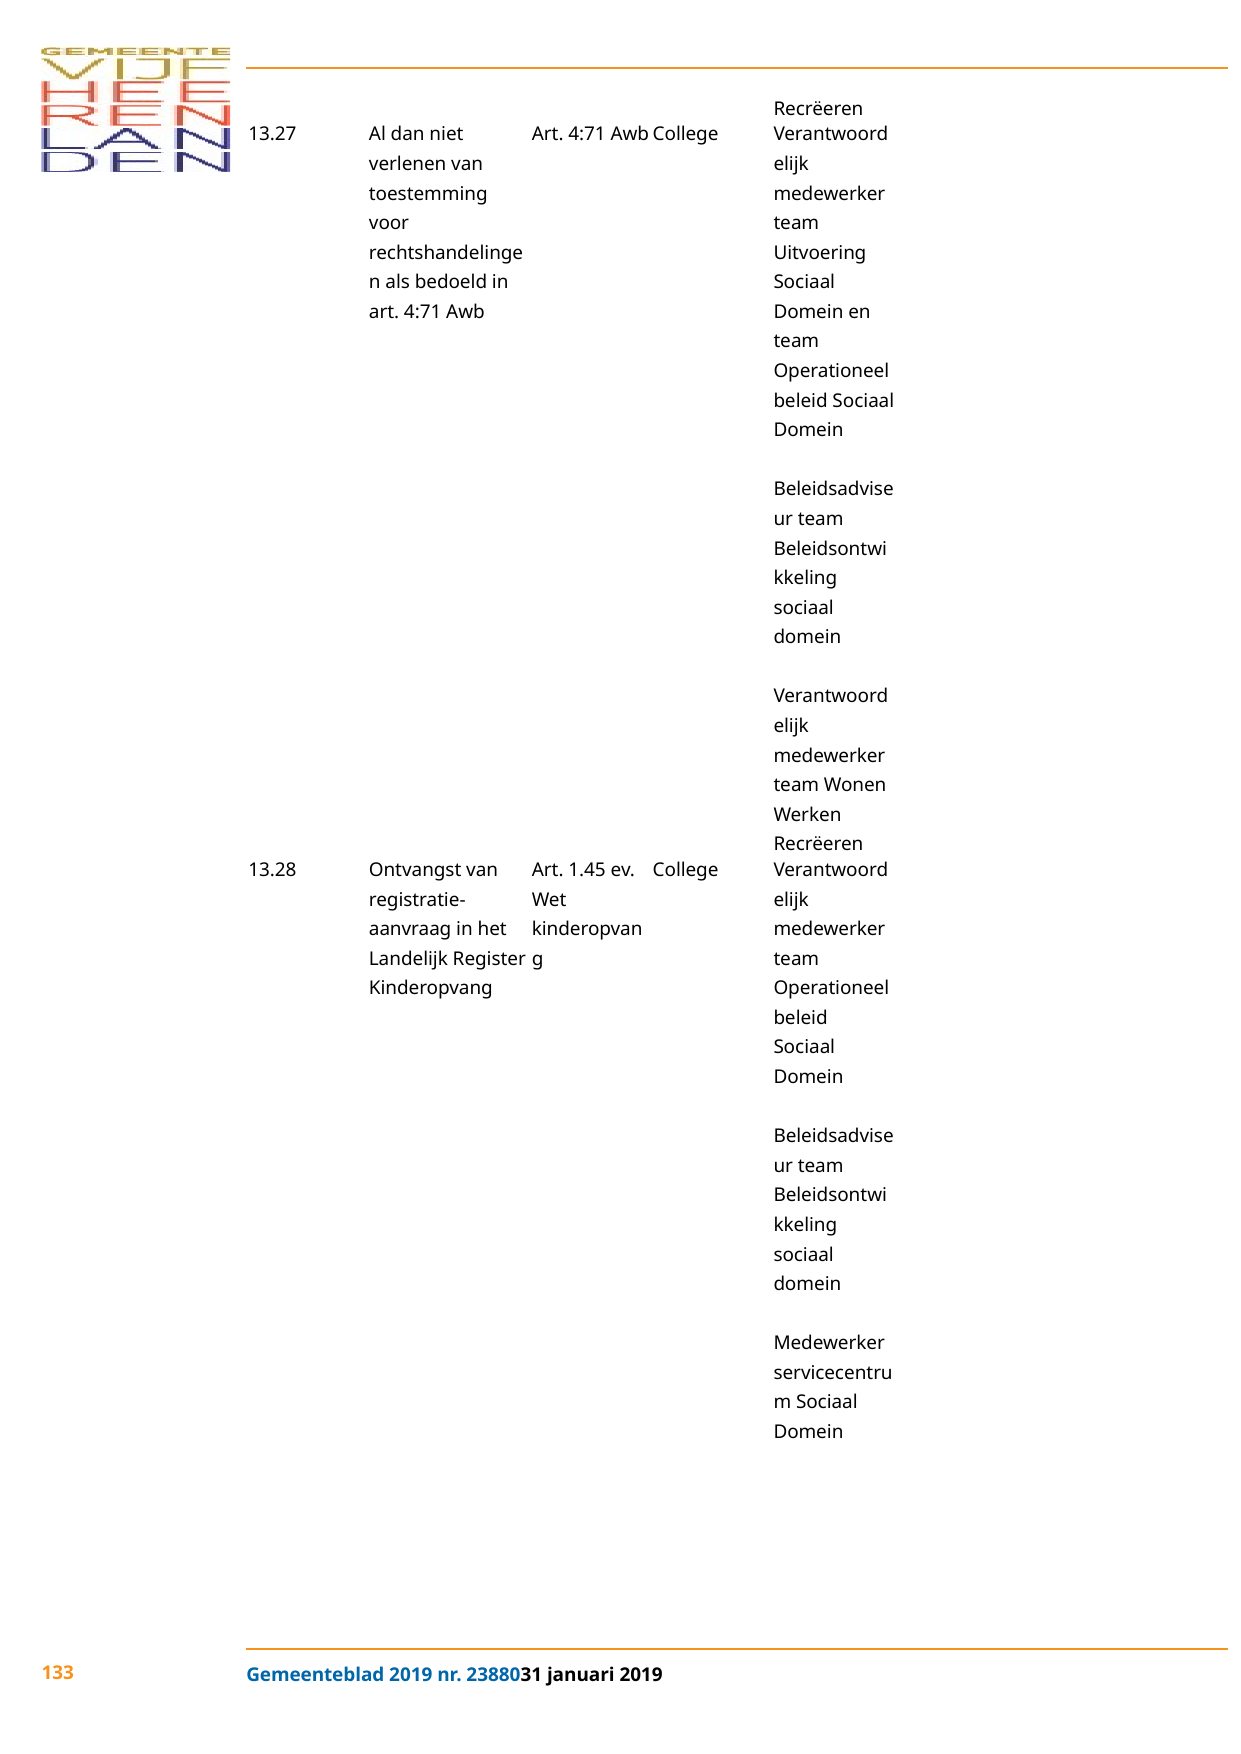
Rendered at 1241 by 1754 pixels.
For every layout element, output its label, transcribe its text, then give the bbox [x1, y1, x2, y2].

table_cell College [653, 856, 773, 1444]
table_cell [894, 856, 1015, 1444]
table_cell Recrëeren [773, 95, 894, 121]
table_cell Ontvangst van registratie-aanvraag in het Landelijk Register Kinderopvang [369, 856, 532, 1444]
table_cell [894, 121, 1015, 856]
table_cell [532, 95, 652, 121]
table_cell Art. 1.45 ev. Wet kinderopvang [532, 856, 652, 1444]
table_cell Art. 4:71 Awb [532, 121, 652, 856]
table_cell [1015, 856, 1152, 1444]
table_cell Al dan niet verlenen van toestemming voor rechtshandelingen als bedoeld in art. 4:71 Awb [369, 121, 532, 856]
table_cell [1015, 121, 1152, 856]
table_cell Verantwoordelijk medewerker team Uitvoering Sociaal Domein en team Operationeel beleid Sociaal Domein Beleidsadviseur team Beleidsontwikkeling sociaal domein Verantwoordelijk medewerker team Wonen Werken Recrëeren [773, 121, 894, 856]
table_cell [894, 95, 1015, 121]
table_cell 13.27 [248, 121, 369, 856]
table_cell [1015, 95, 1152, 121]
table_cell [248, 95, 369, 121]
table_cell Verantwoordelijk medewerker team Operationeel beleid Sociaal Domein Beleidsadviseur team Beleidsontwikkeling sociaal domein Medewerker servicecentrum Sociaal Domein [773, 856, 894, 1444]
picture [41, 47, 231, 172]
table_cell 13.28 [248, 856, 369, 1444]
table_cell College [653, 121, 773, 856]
table_cell [653, 95, 773, 121]
table_cell [369, 95, 532, 121]
